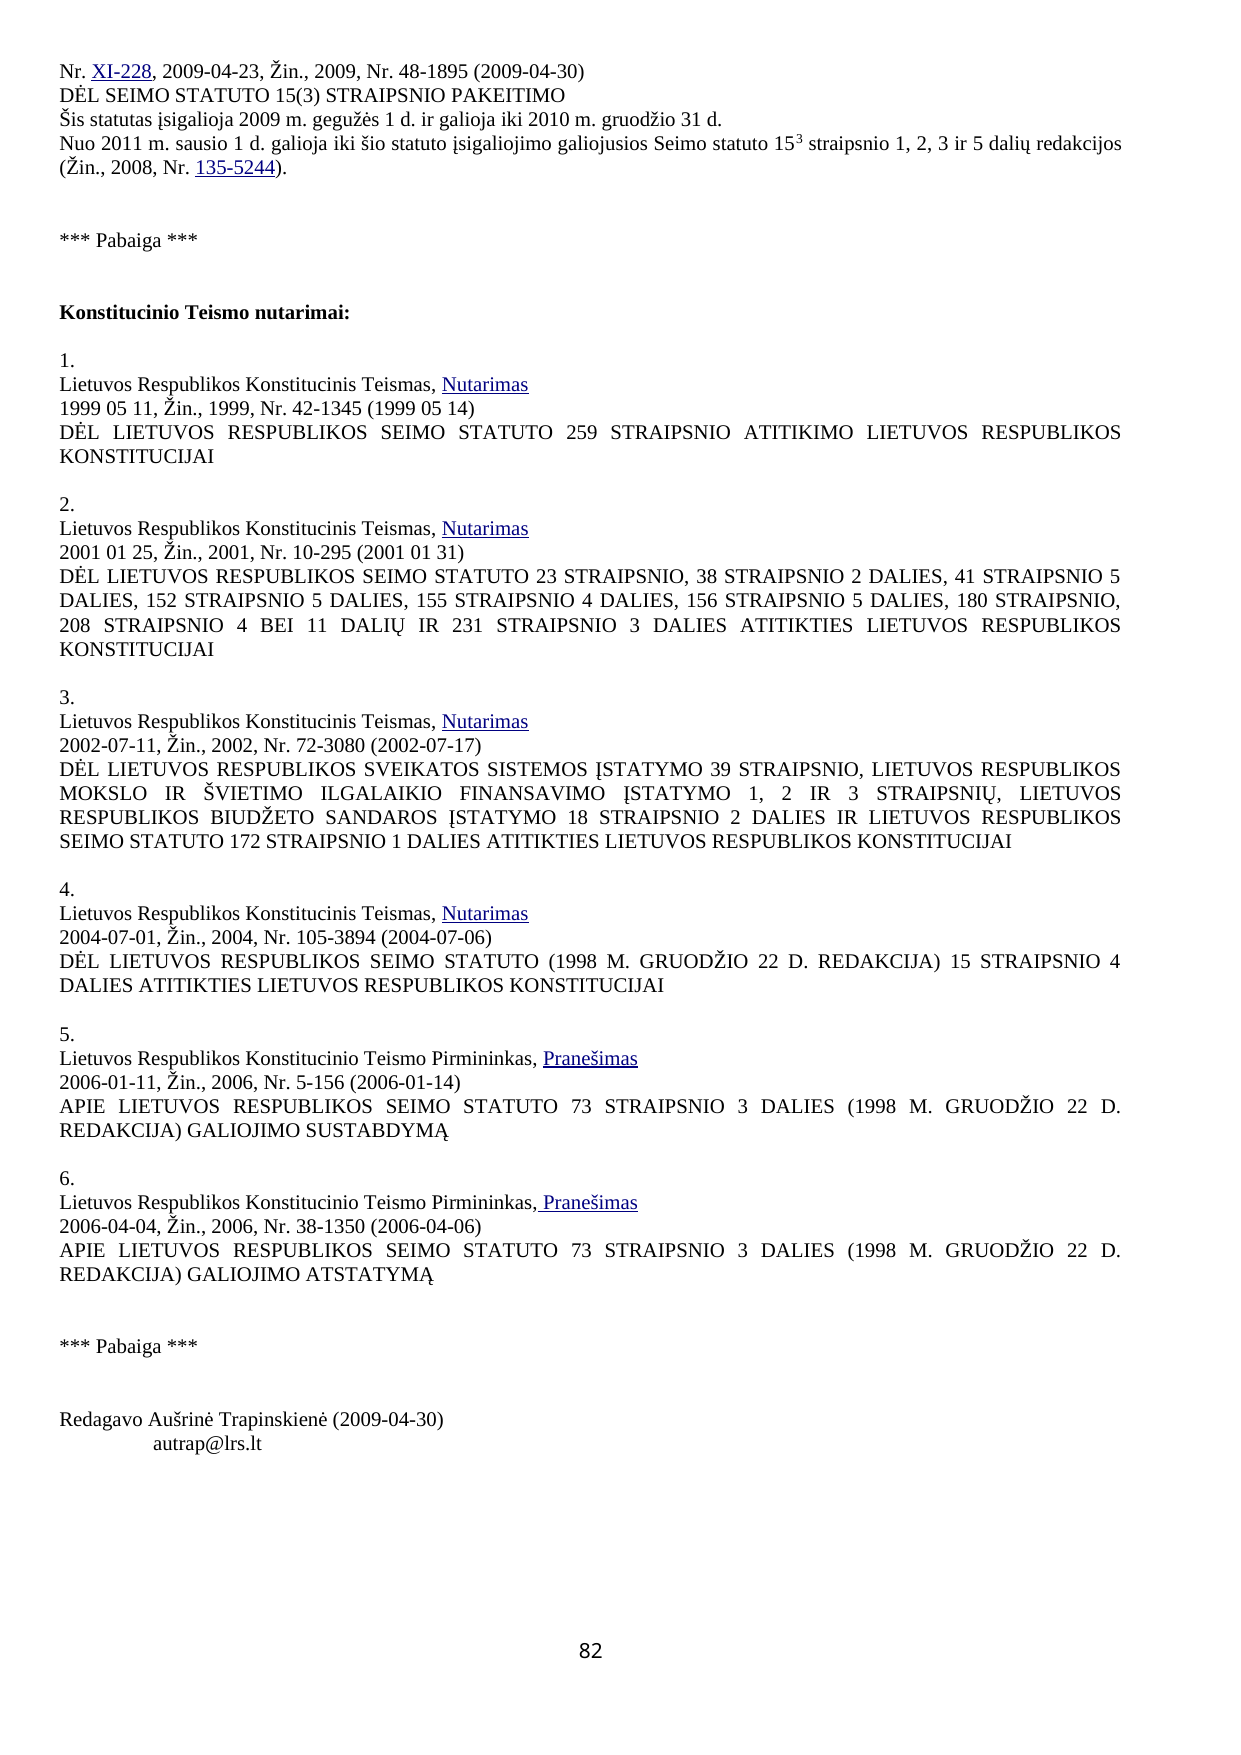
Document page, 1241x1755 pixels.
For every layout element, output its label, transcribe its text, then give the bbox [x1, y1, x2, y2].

text 2001 01 25, Žin., 2001, Nr. 10-295 (2001 01 31) [59, 540, 1122, 564]
text 2006-04-04, Žin., 2006, Nr. 38-1350 (2006-04-06) [59, 1214, 1122, 1238]
text DĖL LIETUVOS RESPUBLIKOS SEIMO STATUTO 259 STRAIPSNIO ATITIKIMO LIETUVOS RESPUBLIKOS KONSTITUCIJAI [59, 420, 1122, 468]
text 2004-07-01, Žin., 2004, Nr. 105-3894 (2004-07-06) [59, 925, 1122, 949]
text DĖL LIETUVOS RESPUBLIKOS SVEIKATOS SISTEMOS ĮSTATYMO 39 STRAIPSNIO, LIETUVOS RESPUBLIKOS MOKSLO IR ŠVIETIMO ILGALAIKIO FINANSAVIMO ĮSTATYMO 1, 2 IR 3 STRAIPSNIŲ, LIETUVOS RESPUBLIKOS BIUDŽETO SANDAROS ĮSTATYMO 18 STRAIPSNIO 2 DALIES IR LIETUVOS RESPUBLIKOS SEIMO STATUTO 172 STRAIPSNIO 1 DALIES ATITIKTIES LIETUVOS RESPUBLIKOS KONSTITUCIJAI [59, 757, 1122, 853]
text autrap@lrs.lt [59, 1431, 1122, 1455]
text DĖL LIETUVOS RESPUBLIKOS SEIMO STATUTO (1998 M. GRUODŽIO 22 D. REDAKCIJA) 15 STRAIPSNIO 4 DALIES ATITIKTIES LIETUVOS RESPUBLIKOS KONSTITUCIJAI [59, 949, 1122, 997]
text Lietuvos Respublikos Konstitucinio Teismo Pirmininkas, Pranešimas [59, 1046, 1122, 1070]
text *** Pabaiga *** [59, 1334, 1122, 1358]
text Nr. XI-228, 2009-04-23, Žin., 2009, Nr. 48-1895 (2009-04-30) [59, 59, 1122, 83]
text DĖL LIETUVOS RESPUBLIKOS SEIMO STATUTO 23 STRAIPSNIO, 38 STRAIPSNIO 2 DALIES, 41 STRAIPSNIO 5 DALIES, 152 STRAIPSNIO 5 DALIES, 155 STRAIPSNIO 4 DALIES, 156 STRAIPSNIO 5 DALIES, 180 STRAIPSNIO, 208 STRAIPSNIO 4 BEI 11 DALIŲ IR 231 STRAIPSNIO 3 DALIES ATITIKTIES LIETUVOS RESPUBLIKOS KONSTITUCIJAI [59, 564, 1122, 661]
text 1. [59, 348, 1122, 372]
text 5. [59, 1022, 1122, 1046]
text APIE LIETUVOS RESPUBLIKOS SEIMO STATUTO 73 STRAIPSNIO 3 DALIES (1998 M. GRUODŽIO 22 D. REDAKCIJA) GALIOJIMO SUSTABDYMĄ [59, 1094, 1122, 1142]
text DĖL SEIMO STATUTO 15(3) STRAIPSNIO PAKEITIMO [59, 83, 1122, 107]
text 6. [59, 1166, 1122, 1190]
text Lietuvos Respublikos Konstitucinis Teismas, Nutarimas [59, 901, 1122, 925]
text Redagavo Aušrinė Trapinskienė (2009-04-30) [59, 1407, 1122, 1431]
text *** Pabaiga *** [59, 227, 1122, 252]
text 4. [59, 877, 1122, 901]
text Lietuvos Respublikos Konstitucinis Teismas, Nutarimas [59, 516, 1122, 540]
text Lietuvos Respublikos Konstitucinis Teismas, Nutarimas [59, 709, 1122, 733]
text Nuo 2011 m. sausio 1 d. galioja iki šio statuto įsigaliojimo galiojusios Seimo statuto 153 straipsnio 1, 2, 3 ir 5 dalių redakcijos (Žin., 2008, Nr. 135-5244). [59, 131, 1122, 179]
text 3. [59, 685, 1122, 709]
text Šis statutas įsigalioja 2009 m. gegužės 1 d. ir galioja iki 2010 m. gruodžio 31 d. [59, 107, 1122, 131]
text Lietuvos Respublikos Konstitucinis Teismas, Nutarimas [59, 372, 1122, 396]
text 2. [59, 492, 1122, 516]
text 1999 05 11, Žin., 1999, Nr. 42-1345 (1999 05 14) [59, 396, 1122, 420]
text APIE LIETUVOS RESPUBLIKOS SEIMO STATUTO 73 STRAIPSNIO 3 DALIES (1998 M. GRUODŽIO 22 D. REDAKCIJA) GALIOJIMO ATSTATYMĄ [59, 1238, 1122, 1286]
text Konstitucinio Teismo nutarimai: [59, 300, 1122, 324]
text 2006-01-11, Žin., 2006, Nr. 5-156 (2006-01-14) [59, 1070, 1122, 1094]
text Lietuvos Respublikos Konstitucinio Teismo Pirmininkas, Pranešimas [59, 1190, 1122, 1214]
text 2002-07-11, Žin., 2002, Nr. 72-3080 (2002-07-17) [59, 733, 1122, 757]
